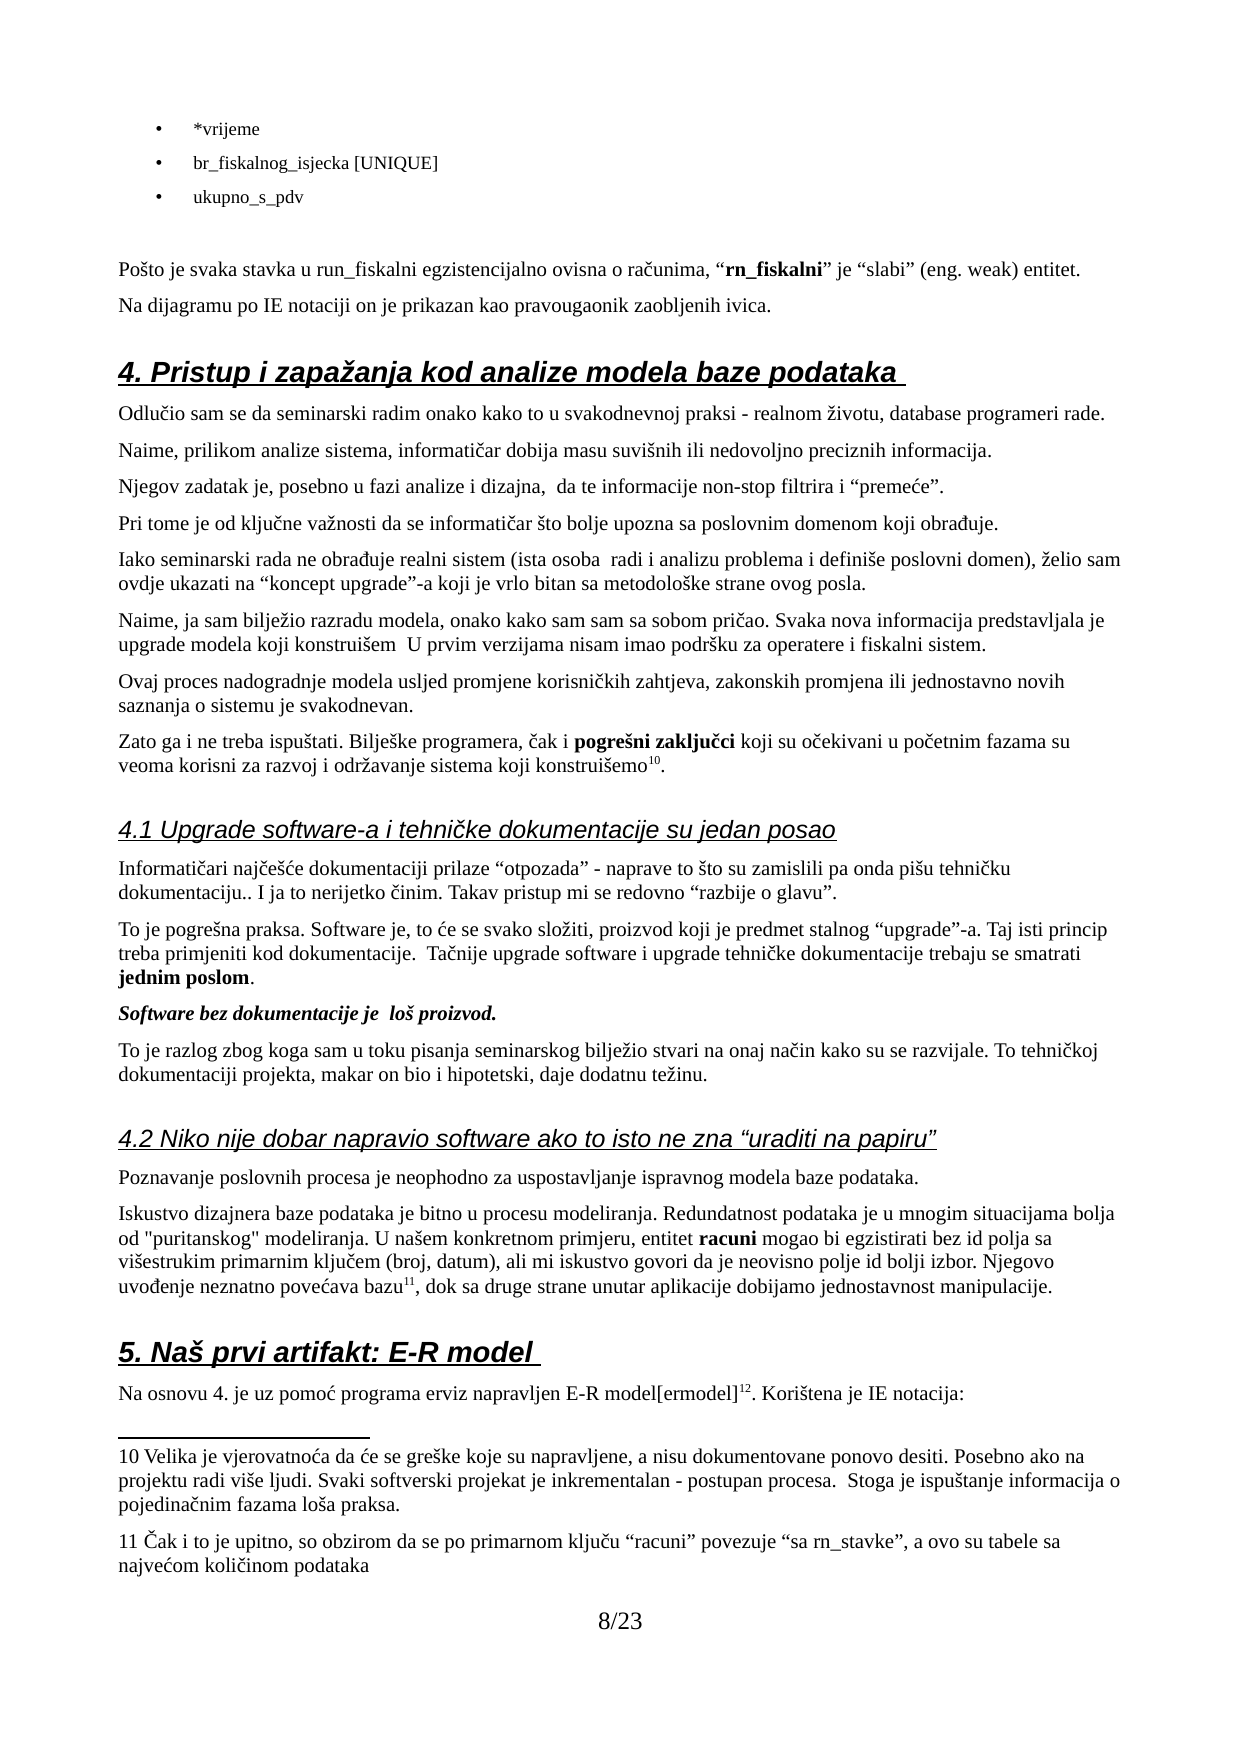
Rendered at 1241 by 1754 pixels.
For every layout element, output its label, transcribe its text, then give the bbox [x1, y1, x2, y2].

text Ovaj proces nadogradnje modela usljed promjene korisničkih zahtjeva, zakonskih promjena ili jednostavno novih saznanja o sistemu je svakodnevan. [118, 668, 1122, 717]
text Velika je vjerovatnoća da će se greške koje su napravljene, a nisu dokumentovane ponovo desiti. Posebno ako na projektu radi više ljudi. Svaki softverski projekat je inkrementalan - postupan procesa. Stoga je ispuštanje informacija o pojedinačnim fazama loša praksa. [118, 1444, 1122, 1516]
text Njegov zadatak je, posebno u fazi analize i dizajna, da te informacije non-stop filtrira i “premeće”. [118, 474, 1122, 498]
text Na dijagramu po IE notaciji on je prikazan kao pravougaonik zaobljenih ivica. [118, 293, 1122, 317]
text Pri tome je od ključne važnosti da se informatičar što bolje upozna sa poslovnim domenom koji obrađuje. [118, 511, 1122, 535]
subtitle 5. Naš prvi artifakt: E-R model [118, 1335, 1122, 1369]
text To je razlog zbog koga sam u toku pisanja seminarskog bilježio stvari na onaj način kako su se razvijale. To tehničkoj dokumentaciji projekta, makar on bio i hipotetski, daje dodatnu težinu. [118, 1038, 1122, 1086]
text Software bez dokumentacije je loš proizvod. [118, 1001, 1122, 1025]
list ukupno_s_pdv [156, 186, 1122, 208]
text Pošto je svaka stavka u run_fiskalni egzistencijalno ovisna o računima, “rn_fiskalni” je “slabi” (eng. weak) entitet. [118, 257, 1122, 281]
text Naime, prilikom analize sistema, informatičar dobija masu suvišnih ili nedovoljno preciznih informacija. [118, 438, 1122, 462]
text Poznavanje poslovnih procesa je neophodno za uspostavljanje ispravnog modela baze podataka. [118, 1165, 1122, 1189]
list *vrijeme [156, 118, 1122, 140]
text Čak i to je upitno, so obzirom da se po primarnom ključu “racuni” povezuje “sa rn_stavke”, a ovo su tabele sa najvećom količinom podataka [118, 1529, 1122, 1577]
list br_fiskalnog_isjecka [UNIQUE] [156, 152, 1122, 174]
text Na osnovu 4. je uz pomoć programa erviz napravljen E-R model[ermodel]. Korištena je IE notacija: [118, 1381, 1122, 1405]
text Informatičari najčešće dokumentaciji prilaze “otpozada” - naprave to što su zamislili pa onda pišu tehničku dokumentaciju.. I ja to nerijetko činim. Takav pristup mi se redovno “razbije o glavu”. [118, 856, 1122, 904]
text Naime, ja sam bilježio razradu modela, onako kako sam sam sa sobom pričao. Svaka nova informacija predstavljala je upgrade modela koji konstruišem U prvim verzijama nisam imao podršku za operatere i fiskalni sistem. [118, 608, 1122, 656]
text Iako seminarski rada ne obrađuje realni sistem (ista osoba radi i analizu problema i definiše poslovni domen), želio sam ovdje ukazati na “koncept upgrade”-a koji je vrlo bitan sa metodološke strane ovog posla. [118, 547, 1122, 595]
subtitle 4.2 Niko nije dobar napravio software ako to isto ne zna “uraditi na papiru” [118, 1123, 1122, 1152]
text Zato ga i ne treba ispuštati. Bilješke programera, čak i pogrešni zaključci koji su očekivani u početnim fazama su veoma korisni za razvoj i održavanje sistema koji konstruišemo. [118, 729, 1122, 777]
text To je pogrešna praksa. Software je, to će se svako složiti, proizvod koji je predmet stalnog “upgrade”-a. Taj isti princip treba primjeniti kod dokumentacije. Tačnije upgrade software i upgrade tehničke dokumentacije trebaju se smatrati jednim poslom. [118, 917, 1122, 989]
subtitle 4.1 Upgrade software-a i tehničke dokumentacije su jedan posao [118, 815, 1122, 843]
subtitle 4. Pristup i zapažanja kod analize modela baze podataka [118, 355, 1122, 388]
text Iskustvo dizajnera baze podataka je bitno u procesu modeliranja. Redundatnost podataka je u mnogim situacijama bolja od "puritanskog" modeliranja. U našem konkretnom primjeru, entitet racuni mogao bi egzistirati bez id polja sa višestrukim primarnim ključem (broj, datum), ali mi iskustvo govori da je neovisno polje id bolji izbor. Njegovo uvođenje neznatno povećava bazu, dok sa druge strane unutar aplikacije dobijamo jednostavnost manipulacije. [118, 1201, 1122, 1298]
text Odlučio sam se da seminarski radim onako kako to u svakodnevnoj praksi - realnom životu, database programeri rade. [118, 401, 1122, 425]
